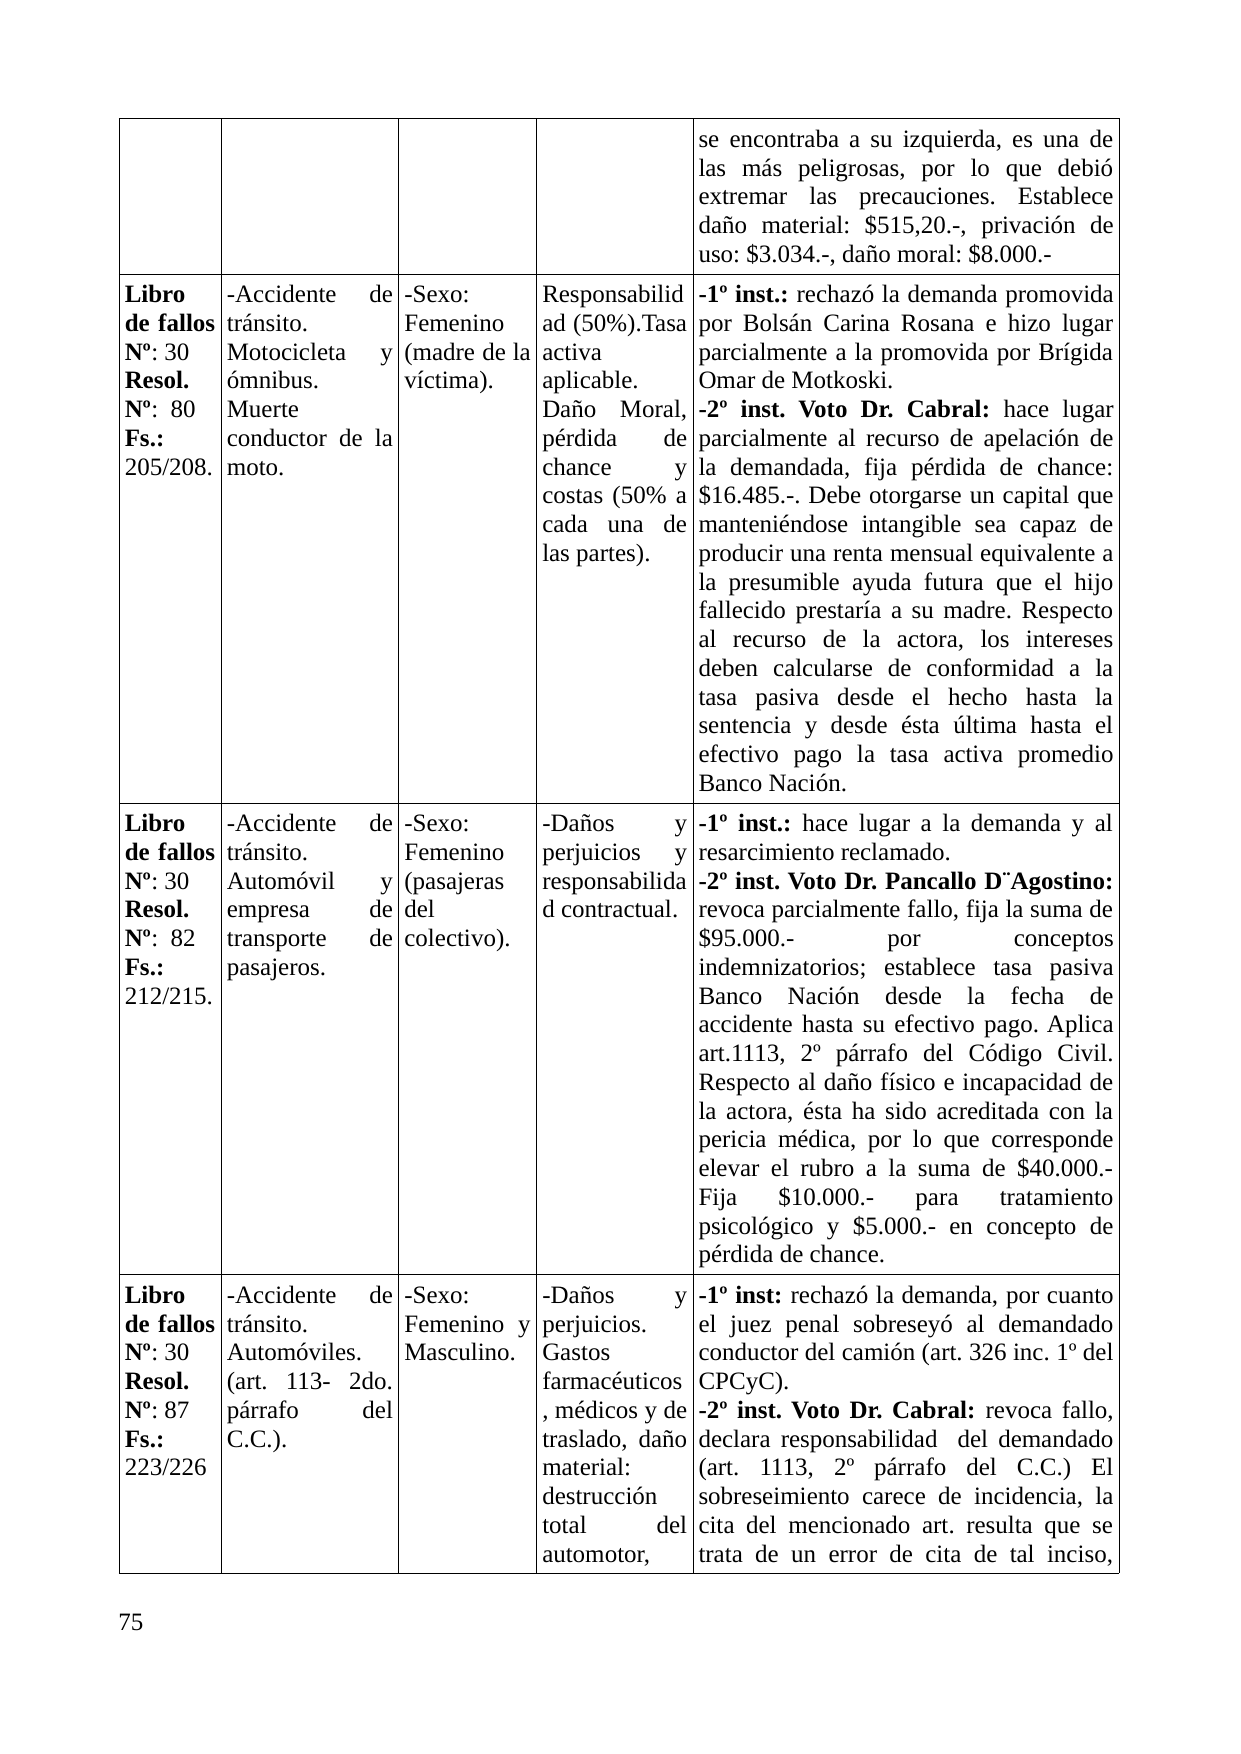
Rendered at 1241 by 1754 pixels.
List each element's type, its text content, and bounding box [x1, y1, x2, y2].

table_cell -Daños y perjuicios y responsabilidad contractual. [537, 804, 693, 1274]
table_cell Libro de fallos Nº: 30 Resol. Nº: 80 Fs.: 205/208. [120, 275, 221, 802]
table_cell [222, 119, 398, 273]
table_cell -1º inst.: hace lugar a la demanda y al resarcimiento reclamado. -2º inst. Voto Dr. Pancallo D¨Agostino: revoca parcialmente fallo, fija la suma de $95.000.- por conceptos indemnizatorios; establece tasa pasiva Banco Nación desde la fecha de accidente hasta su efectivo pago. Aplica art.1113, 2º párrafo del Código Civil. Respecto al daño físico e incapacidad de la actora, ésta ha sido acreditada con la pericia médica, por lo que corresponde elevar el rubro a la suma de $40.000.- Fija $10.000.- para tratamiento psicológico y $5.000.- en concepto de pérdida de chance. [694, 804, 1119, 1274]
table_cell [399, 119, 536, 273]
table_cell -1º inst.: rechazó la demanda promovida por Bolsán Carina Rosana e hizo lugar parcialmente a la promovida por Brígida Omar de Motkoski. -2º inst. Voto Dr. Cabral: hace lugar parcialmente al recurso de apelación de la demandada, fija pérdida de chance: $16.485.-. Debe otorgarse un capital que manteniéndose intangible sea capaz de producir una renta mensual equivalente a la presumible ayuda futura que el hijo fallecido prestaría a su madre. Respecto al recurso de la actora, los intereses deben calcularse de conformidad a la tasa pasiva desde el hecho hasta la sentencia y desde ésta última hasta el efectivo pago la tasa activa promedio Banco Nación. [694, 275, 1119, 802]
table_cell -Daños y perjuicios. Gastos farmacéuticos, médicos y de traslado, daño material: destrucción total del automotor, [537, 1275, 693, 1573]
table_cell [120, 119, 221, 273]
table_cell se encontraba a su izquierda, es una de las más peligrosas, por lo que debió extremar las precauciones. Establece daño material: $515,20.-, privación de uso: $3.034.-, daño moral: $8.000.- [694, 119, 1119, 273]
table_cell -Accidente de tránsito. Automóvil y empresa de transporte de pasajeros. [222, 804, 398, 1274]
table_cell -Sexo: Femenino y Masculino. [399, 1275, 536, 1573]
table_cell Libro de fallos Nº: 30 Resol. Nº: 82 Fs.: 212/215. [120, 804, 221, 1274]
table_cell Libro de fallos Nº: 30 Resol. Nº: 87 Fs.: 223/226 [120, 1275, 221, 1573]
table_cell -Sexo: Femenino (madre de la víctima). [399, 275, 536, 802]
table_cell [537, 119, 693, 273]
table_cell -1º inst: rechazó la demanda, por cuanto el juez penal sobreseyó al demandado conductor del camión (art. 326 inc. 1º del CPCyC). -2º inst. Voto Dr. Cabral: revoca fallo, declara responsabilidad del demandado (art. 1113, 2º párrafo del C.C.) El sobreseimiento carece de incidencia, la cita del mencionado art. resulta que se trata de un error de cita de tal inciso, [694, 1275, 1119, 1573]
table_cell -Accidente de tránsito. Motocicleta y ómnibus. Muerte conductor de la moto. [222, 275, 398, 802]
table_cell Responsabilidad (50%).Tasa activa aplicable. Daño Moral, pérdida de chance y costas (50% a cada una de las partes). [537, 275, 693, 802]
table_cell -Sexo: Femenino (pasajeras del colectivo). [399, 804, 536, 1274]
table_cell -Accidente de tránsito. Automóviles. (art. 113- 2do. párrafo del C.C.). [222, 1275, 398, 1573]
